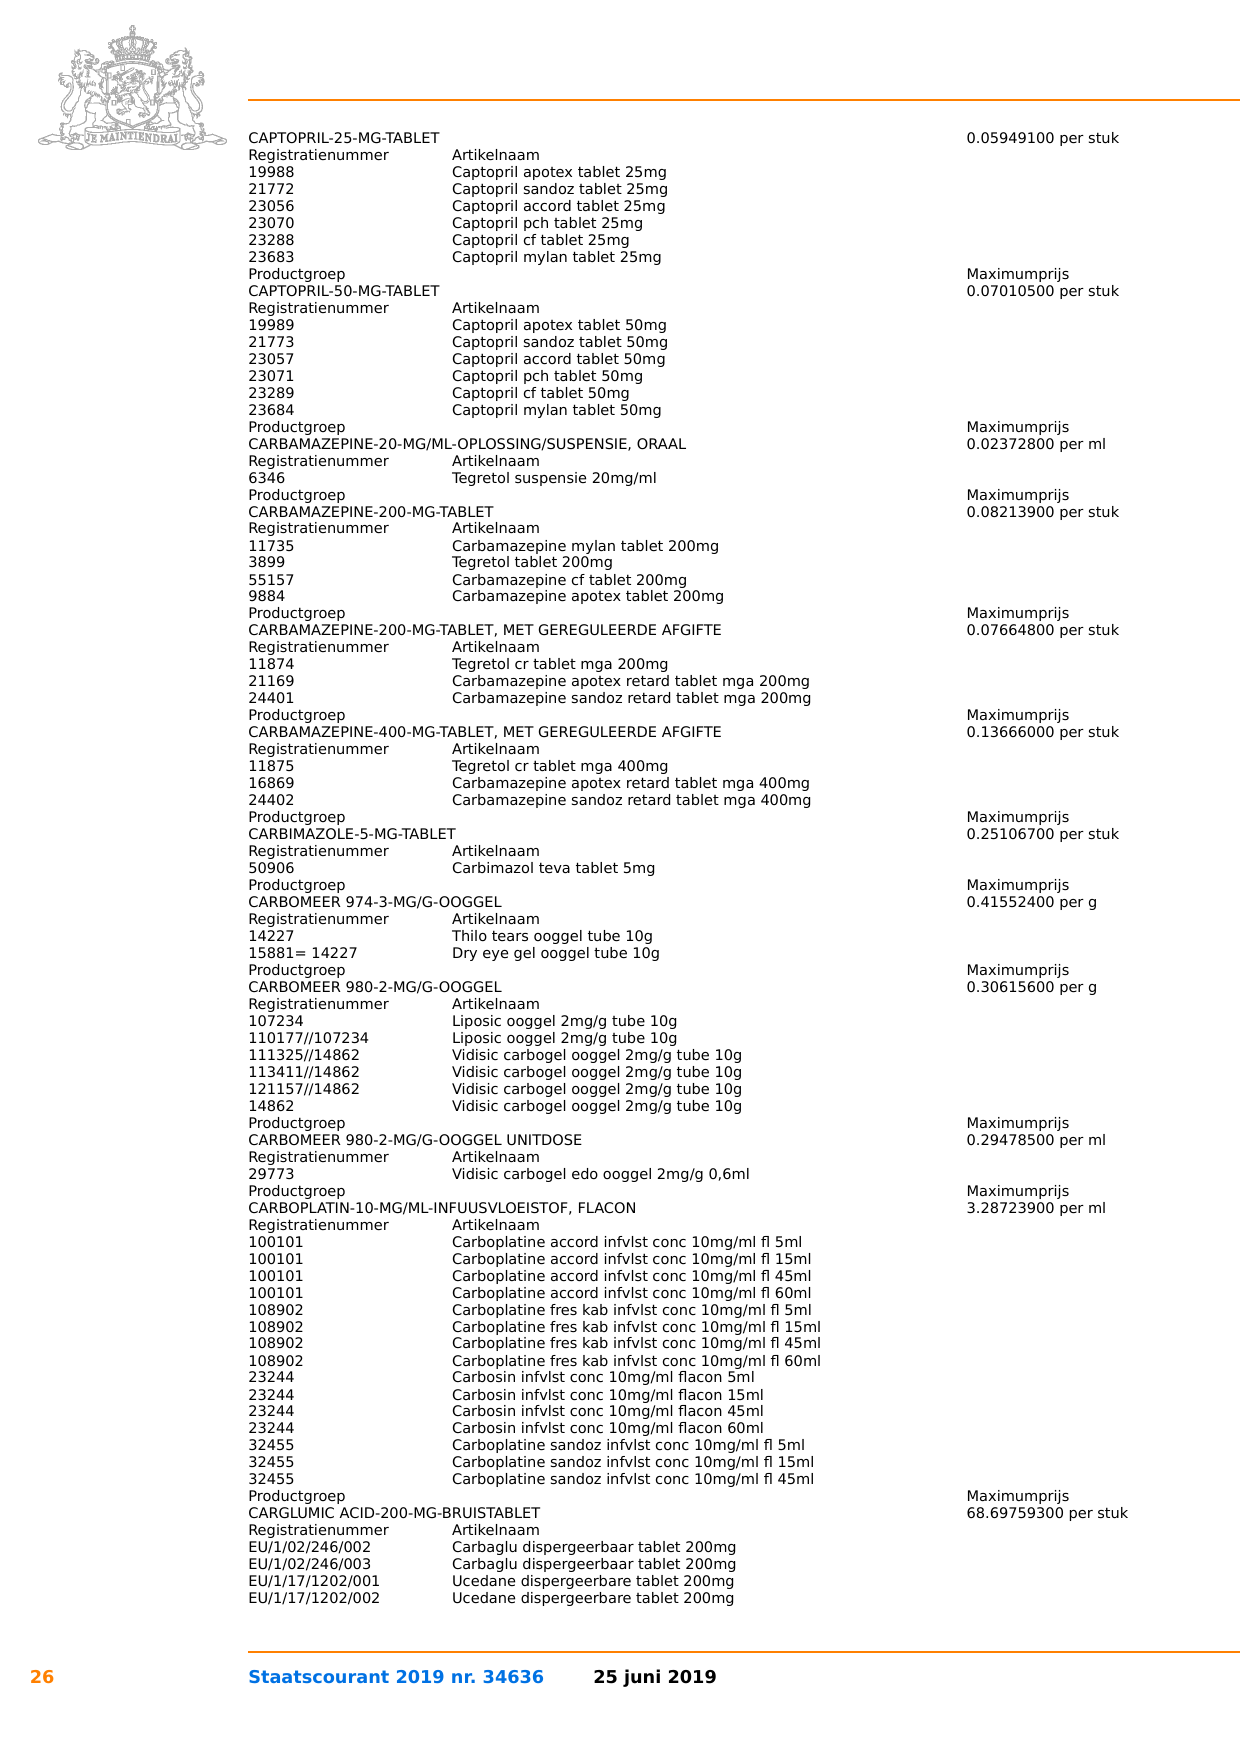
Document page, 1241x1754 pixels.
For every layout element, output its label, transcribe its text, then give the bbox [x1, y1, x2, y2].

table_cell [961, 1556, 1163, 1573]
table_cell 100101 [248, 1234, 446, 1251]
table_cell 55157 [248, 571, 446, 588]
table_cell [961, 1437, 1163, 1454]
table_cell Productgroep [248, 1115, 446, 1132]
table_cell [961, 453, 1163, 469]
table_cell [961, 1301, 1163, 1318]
table_cell Carbosin infvlst conc 10mg/ml flacon 15ml [446, 1386, 961, 1403]
table_cell 23683 [248, 249, 446, 266]
table_cell Registratienummer [248, 843, 446, 860]
table_cell Captopril pch tablet 50mg [446, 368, 961, 384]
table_cell [961, 1454, 1163, 1471]
table_cell EU/1/02/246/002 [248, 1539, 446, 1556]
table_cell [961, 554, 1163, 571]
table_cell Carboplatine sandoz infvlst conc 10mg/ml fl 5ml [446, 1437, 961, 1454]
table_cell Artikelnaam [446, 996, 961, 1013]
table_cell CARBAMAZEPINE-400-MG-TABLET, MET GEREGULEERDE AFGIFTE [248, 724, 961, 741]
table_cell Vidisic carbogel ooggel 2mg/g tube 10g [446, 1098, 961, 1115]
table_cell 23070 [248, 215, 446, 232]
table_cell [446, 809, 961, 826]
table_cell Captopril cf tablet 50mg [446, 385, 961, 402]
table_cell [961, 300, 1163, 317]
table_cell Registratienummer [248, 1217, 446, 1233]
table_cell Registratienummer [248, 147, 446, 164]
table_cell Registratienummer [248, 300, 446, 317]
table_cell [961, 1098, 1163, 1115]
table_cell 0.41552400 per g [961, 894, 1163, 911]
table_cell Tegretol cr tablet mga 200mg [446, 656, 961, 673]
table_cell [961, 1030, 1163, 1047]
table_cell 121157//14862 [248, 1081, 446, 1098]
table_cell Artikelnaam [446, 1217, 961, 1233]
table_cell 19989 [248, 317, 446, 334]
table_cell CARBAMAZEPINE-20-MG/ML-OPLOSSING/SUSPENSIE, ORAAL [248, 436, 961, 452]
table_cell 108902 [248, 1301, 446, 1318]
table_cell Productgroep [248, 486, 446, 503]
table_cell Artikelnaam [446, 520, 961, 537]
table_cell [961, 317, 1163, 334]
table_cell Productgroep [248, 266, 446, 283]
table_cell [961, 571, 1163, 588]
table_cell Vidisic carbogel ooggel 2mg/g tube 10g [446, 1064, 961, 1081]
table_cell [961, 1573, 1163, 1590]
table_cell Carbamazepine apotex tablet 200mg [446, 588, 961, 605]
table_cell [961, 1081, 1163, 1098]
table_cell CARBOMEER 980-2-MG/G-OOGGEL UNITDOSE [248, 1132, 961, 1149]
table_cell CARBAMAZEPINE-200-MG-TABLET, MET GEREGULEERDE AFGIFTE [248, 622, 961, 639]
table_cell 19988 [248, 164, 446, 181]
table_cell 107234 [248, 1013, 446, 1030]
table_cell EU/1/02/246/003 [248, 1556, 446, 1573]
table_cell 111325//14862 [248, 1047, 446, 1064]
table_cell 113411//14862 [248, 1064, 446, 1081]
table_cell [961, 792, 1163, 809]
table_cell 23288 [248, 232, 446, 249]
table_cell Productgroep [248, 605, 446, 622]
table_cell Carbamazepine sandoz retard tablet mga 400mg [446, 792, 961, 809]
table_cell Registratienummer [248, 996, 446, 1013]
table_cell [961, 996, 1163, 1013]
table_cell Carbaglu dispergeerbaar tablet 200mg [446, 1556, 961, 1573]
table_cell [961, 249, 1163, 266]
table_cell [961, 1234, 1163, 1251]
table_cell [961, 1403, 1163, 1420]
table_cell Carbamazepine sandoz retard tablet mga 200mg [446, 690, 961, 707]
table_cell [961, 1047, 1163, 1064]
table_cell CARGLUMIC ACID-200-MG-BRUISTABLET [248, 1505, 961, 1522]
table_cell Tegretol suspensie 20mg/ml [446, 470, 961, 486]
table_cell Captopril sandoz tablet 50mg [446, 334, 961, 351]
table_cell 0.13666000 per stuk [961, 724, 1163, 741]
table_cell Carbamazepine apotex retard tablet mga 200mg [446, 673, 961, 690]
table_cell 0.08213900 per stuk [961, 504, 1163, 520]
table_cell Captopril apotex tablet 25mg [446, 164, 961, 181]
table_cell Artikelnaam [446, 453, 961, 469]
table_cell Carboplatine fres kab infvlst conc 10mg/ml fl 45ml [446, 1335, 961, 1352]
table_cell [961, 690, 1163, 707]
table_cell [961, 1369, 1163, 1386]
table_cell 23244 [248, 1369, 446, 1386]
table_cell [961, 1149, 1163, 1166]
table_cell Artikelnaam [446, 639, 961, 656]
table_cell 14862 [248, 1098, 446, 1115]
table_cell Captopril cf tablet 25mg [446, 232, 961, 249]
table_cell Artikelnaam [446, 1522, 961, 1539]
table_cell 11735 [248, 538, 446, 554]
table_cell [961, 368, 1163, 384]
table_cell Registratienummer [248, 520, 446, 537]
table_cell 9884 [248, 588, 446, 605]
table_cell Maximumprijs [961, 962, 1163, 979]
table_cell 32455 [248, 1437, 446, 1454]
table_cell [446, 707, 961, 724]
table_cell Artikelnaam [446, 843, 961, 860]
table_cell Captopril accord tablet 25mg [446, 198, 961, 215]
table_cell [961, 928, 1163, 945]
table_cell EU/1/17/1202/002 [248, 1590, 446, 1607]
table_cell Registratienummer [248, 741, 446, 758]
table_cell 23289 [248, 385, 446, 402]
table_cell Carbamazepine apotex retard tablet mga 400mg [446, 775, 961, 792]
table_cell Artikelnaam [446, 741, 961, 758]
table_cell [961, 1539, 1163, 1556]
table_cell [961, 181, 1163, 198]
table_cell Artikelnaam [446, 300, 961, 317]
table_cell 0.29478500 per ml [961, 1132, 1163, 1149]
table_cell [961, 334, 1163, 351]
table_cell Productgroep [248, 809, 446, 826]
table_cell [961, 1420, 1163, 1437]
table_cell Productgroep [248, 877, 446, 894]
picture [38, 25, 227, 150]
table_cell 0.07010500 per stuk [961, 283, 1163, 300]
table_cell Vidisic carbogel edo ooggel 2mg/g 0,6ml [446, 1166, 961, 1183]
table_cell 108902 [248, 1319, 446, 1335]
table_cell [961, 588, 1163, 605]
table_cell Registratienummer [248, 453, 446, 469]
table_cell [961, 1064, 1163, 1081]
table_cell [961, 1522, 1163, 1539]
table_cell Liposic ooggel 2mg/g tube 10g [446, 1030, 961, 1047]
table_cell 29773 [248, 1166, 446, 1183]
table_cell Captopril sandoz tablet 25mg [446, 181, 961, 198]
table_cell [961, 1471, 1163, 1488]
table_cell Artikelnaam [446, 147, 961, 164]
table_cell Carboplatine accord infvlst conc 10mg/ml fl 45ml [446, 1268, 961, 1284]
table_cell [961, 538, 1163, 554]
table_cell Captopril accord tablet 50mg [446, 351, 961, 368]
table_cell Maximumprijs [961, 419, 1163, 436]
table_cell 100101 [248, 1251, 446, 1267]
table_cell Productgroep [248, 1183, 446, 1199]
table_cell Tegretol cr tablet mga 400mg [446, 758, 961, 775]
table_cell Maximumprijs [961, 809, 1163, 826]
table_cell Productgroep [248, 419, 446, 436]
table_cell Carbaglu dispergeerbaar tablet 200mg [446, 1539, 961, 1556]
table_cell [446, 605, 961, 622]
table_cell Carboplatine fres kab infvlst conc 10mg/ml fl 15ml [446, 1319, 961, 1335]
table_cell Carboplatine accord infvlst conc 10mg/ml fl 5ml [446, 1234, 961, 1251]
table_cell Registratienummer [248, 1149, 446, 1166]
table_cell [961, 656, 1163, 673]
table_cell Captopril mylan tablet 50mg [446, 402, 961, 418]
table_cell [446, 486, 961, 503]
table_cell CAPTOPRIL-50-MG-TABLET [248, 283, 961, 300]
table_cell 21773 [248, 334, 446, 351]
table_cell Vidisic carbogel ooggel 2mg/g tube 10g [446, 1081, 961, 1098]
table_cell Maximumprijs [961, 486, 1163, 503]
table_cell [961, 843, 1163, 860]
table_cell [961, 639, 1163, 656]
table_cell [961, 402, 1163, 418]
table_cell 68.69759300 per stuk [961, 1505, 1163, 1522]
table_cell 23057 [248, 351, 446, 368]
table_cell [961, 1217, 1163, 1233]
table_cell [961, 147, 1163, 164]
table_cell Carboplatine fres kab infvlst conc 10mg/ml fl 5ml [446, 1301, 961, 1318]
table_cell [961, 1166, 1163, 1183]
table_cell Carbosin infvlst conc 10mg/ml flacon 60ml [446, 1420, 961, 1437]
table_cell Captopril pch tablet 25mg [446, 215, 961, 232]
table_cell Carboplatine sandoz infvlst conc 10mg/ml fl 45ml [446, 1471, 961, 1488]
table_cell [961, 758, 1163, 775]
table_cell 110177//107234 [248, 1030, 446, 1047]
table_cell [961, 1251, 1163, 1267]
table_cell 21169 [248, 673, 446, 690]
table_cell [961, 198, 1163, 215]
table_cell [446, 1183, 961, 1199]
table_cell [961, 911, 1163, 928]
table_cell 23244 [248, 1420, 446, 1437]
table_cell 3899 [248, 554, 446, 571]
table_cell 23244 [248, 1386, 446, 1403]
table_cell [446, 962, 961, 979]
table_cell CARBOMEER 980-2-MG/G-OOGGEL [248, 979, 961, 996]
table_cell [446, 1115, 961, 1132]
table_cell [961, 775, 1163, 792]
table_cell [446, 1488, 961, 1505]
table_cell CARBIMAZOLE-5-MG-TABLET [248, 826, 961, 843]
table_cell [961, 945, 1163, 962]
table_cell 50906 [248, 860, 446, 877]
table_cell Vidisic carbogel ooggel 2mg/g tube 10g [446, 1047, 961, 1064]
table_cell Carbosin infvlst conc 10mg/ml flacon 5ml [446, 1369, 961, 1386]
table_cell Carbimazol teva tablet 5mg [446, 860, 961, 877]
table_cell [961, 1268, 1163, 1284]
table_cell Maximumprijs [961, 877, 1163, 894]
table_cell [446, 877, 961, 894]
table_cell Carbamazepine mylan tablet 200mg [446, 538, 961, 554]
table_cell 32455 [248, 1471, 446, 1488]
table_cell 11874 [248, 656, 446, 673]
table_cell 6346 [248, 470, 446, 486]
table_cell 15881= 14227 [248, 945, 446, 962]
table_cell 100101 [248, 1268, 446, 1284]
table_cell Registratienummer [248, 911, 446, 928]
table_cell Captopril apotex tablet 50mg [446, 317, 961, 334]
table_cell 11875 [248, 758, 446, 775]
table_cell 16869 [248, 775, 446, 792]
table_cell Thilo tears ooggel tube 10g [446, 928, 961, 945]
table_cell CARBOMEER 974-3-MG/G-OOGGEL [248, 894, 961, 911]
table_cell [961, 215, 1163, 232]
table_cell [446, 266, 961, 283]
table_cell Carboplatine fres kab infvlst conc 10mg/ml fl 60ml [446, 1353, 961, 1369]
table_cell 21772 [248, 181, 446, 198]
table_cell 32455 [248, 1454, 446, 1471]
table_cell Carboplatine accord infvlst conc 10mg/ml fl 15ml [446, 1251, 961, 1267]
table_cell 23071 [248, 368, 446, 384]
table_cell 108902 [248, 1335, 446, 1352]
table_cell Carbamazepine cf tablet 200mg [446, 571, 961, 588]
table_cell 0.02372800 per ml [961, 436, 1163, 452]
table_cell 24401 [248, 690, 446, 707]
table_cell [961, 673, 1163, 690]
table_cell [961, 470, 1163, 486]
table_cell [961, 385, 1163, 402]
table_cell [961, 351, 1163, 368]
table_cell [961, 1319, 1163, 1335]
table_cell 23244 [248, 1403, 446, 1420]
table_cell [446, 419, 961, 436]
table_cell Maximumprijs [961, 1183, 1163, 1199]
table_cell Ucedane dispergeerbare tablet 200mg [446, 1590, 961, 1607]
table_cell [961, 741, 1163, 758]
table_cell [961, 1013, 1163, 1030]
table_cell [961, 1335, 1163, 1352]
table_cell Artikelnaam [446, 911, 961, 928]
table_cell Maximumprijs [961, 1115, 1163, 1132]
table_cell 108902 [248, 1353, 446, 1369]
table_cell Maximumprijs [961, 605, 1163, 622]
table_cell Ucedane dispergeerbare tablet 200mg [446, 1573, 961, 1590]
table_cell Maximumprijs [961, 707, 1163, 724]
table_cell Carboplatine accord infvlst conc 10mg/ml fl 60ml [446, 1285, 961, 1301]
table_cell Artikelnaam [446, 1149, 961, 1166]
table_cell 0.30615600 per g [961, 979, 1163, 996]
table_cell Carbosin infvlst conc 10mg/ml flacon 45ml [446, 1403, 961, 1420]
table_cell Maximumprijs [961, 1488, 1163, 1505]
table_cell Carboplatine sandoz infvlst conc 10mg/ml fl 15ml [446, 1454, 961, 1471]
table_cell Productgroep [248, 707, 446, 724]
table_cell Dry eye gel ooggel tube 10g [446, 945, 961, 962]
table_cell Liposic ooggel 2mg/g tube 10g [446, 1013, 961, 1030]
table_cell [961, 1353, 1163, 1369]
table_cell 23056 [248, 198, 446, 215]
table_cell 0.07664800 per stuk [961, 622, 1163, 639]
table_cell EU/1/17/1202/001 [248, 1573, 446, 1590]
table_cell [961, 1386, 1163, 1403]
table_cell Tegretol tablet 200mg [446, 554, 961, 571]
table_cell [961, 164, 1163, 181]
table_cell [961, 1285, 1163, 1301]
table_cell [961, 232, 1163, 249]
table_cell Productgroep [248, 1488, 446, 1505]
table_cell Captopril mylan tablet 25mg [446, 249, 961, 266]
table_cell Registratienummer [248, 1522, 446, 1539]
table_cell 24402 [248, 792, 446, 809]
table_cell CAPTOPRIL-25-MG-TABLET [248, 130, 961, 147]
table_cell 3.28723900 per ml [961, 1200, 1163, 1217]
table_cell Productgroep [248, 962, 446, 979]
table_cell Maximumprijs [961, 266, 1163, 283]
table_cell [961, 1590, 1163, 1607]
table_cell [961, 520, 1163, 537]
table_cell CARBOPLATIN-10-MG/ML-INFUUSVLOEISTOF, FLACON [248, 1200, 961, 1217]
table_cell CARBAMAZEPINE-200-MG-TABLET [248, 504, 961, 520]
table_cell 23684 [248, 402, 446, 418]
table_cell 0.05949100 per stuk [961, 130, 1163, 147]
table_cell 14227 [248, 928, 446, 945]
table_cell 0.25106700 per stuk [961, 826, 1163, 843]
table_cell Registratienummer [248, 639, 446, 656]
table_cell 100101 [248, 1285, 446, 1301]
table_cell [961, 860, 1163, 877]
